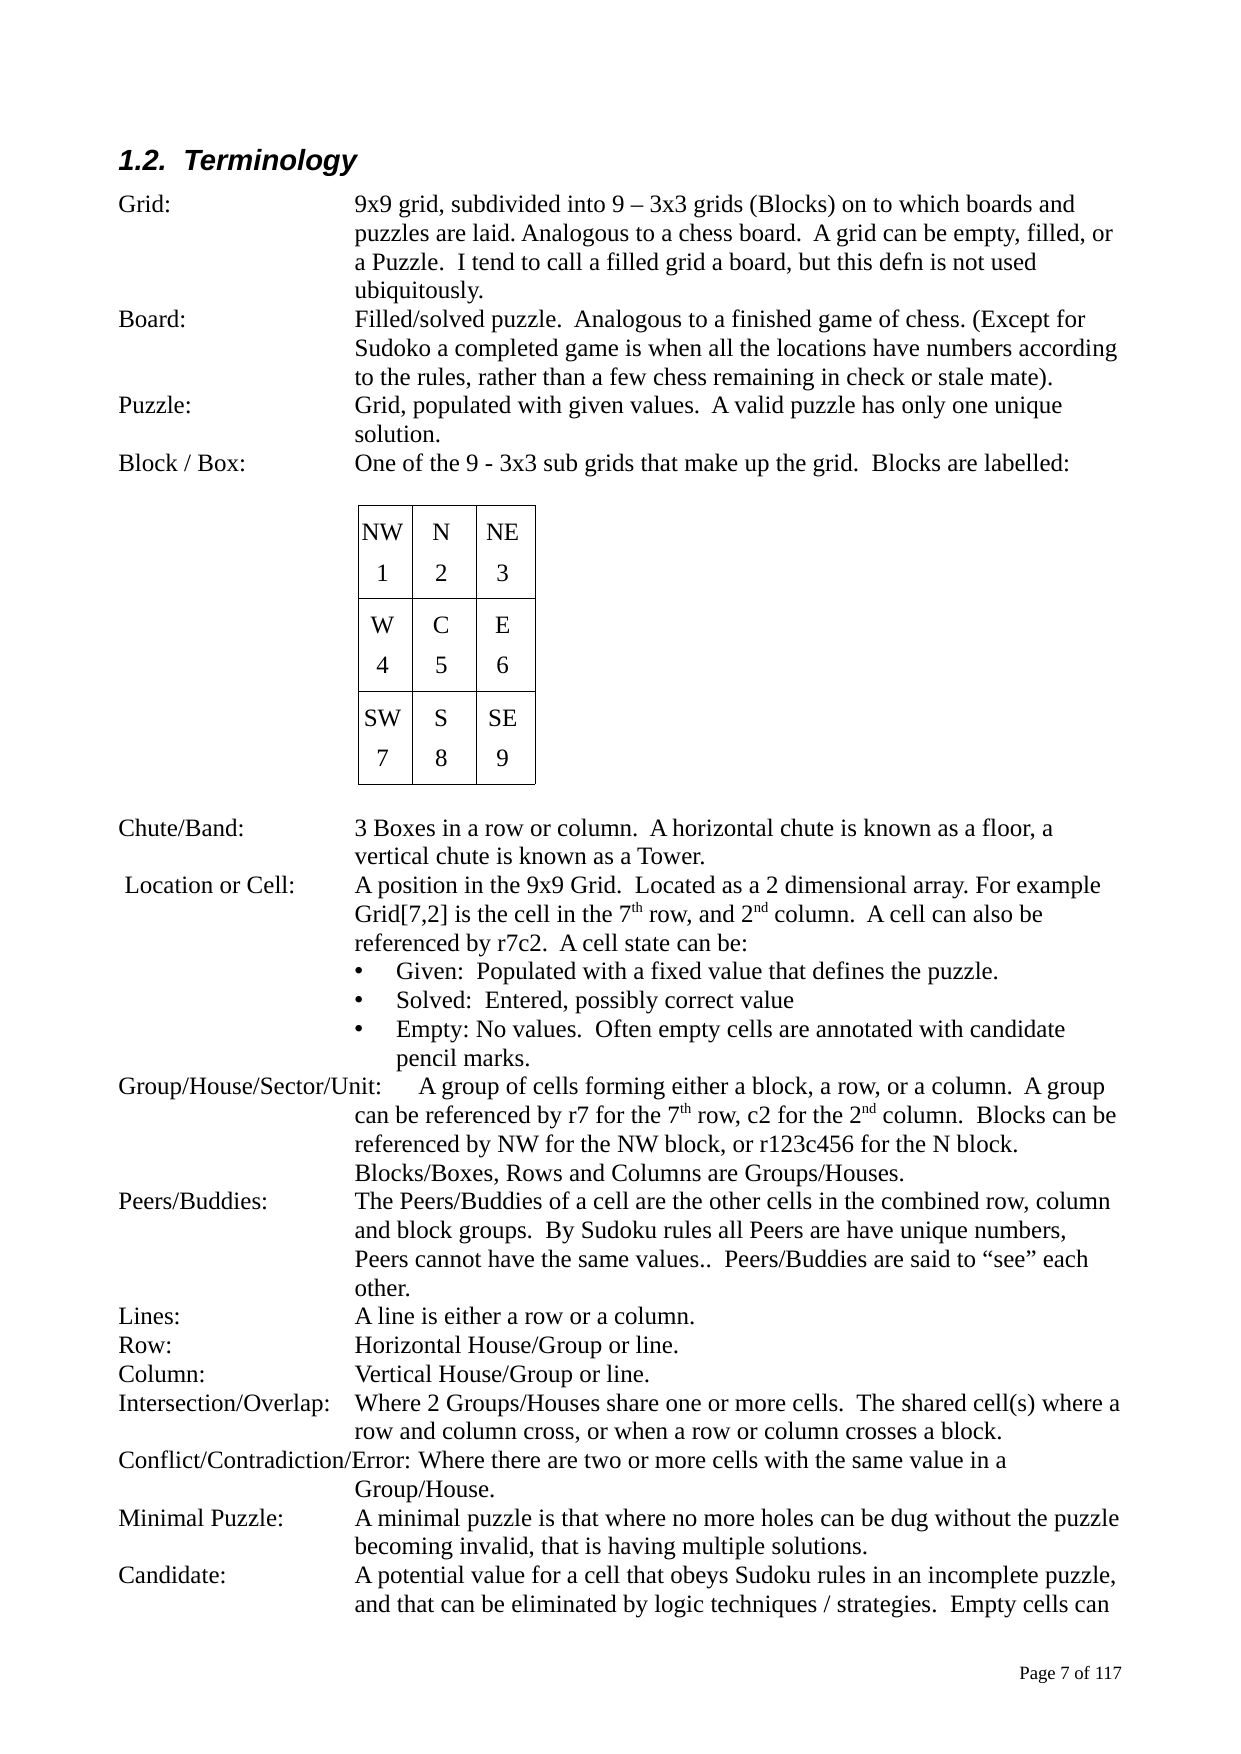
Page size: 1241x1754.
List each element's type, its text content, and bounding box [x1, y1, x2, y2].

table_cell W 4 [359, 599, 412, 691]
table_cell E 6 [477, 599, 535, 691]
text Board: Filled/solved puzzle. Analogous to a finished game of chess. (Except for Sudoko a completed game is when all the locations have numbers according to the rules, rather than a few chess remaining in check or stale mate). [118, 304, 1122, 390]
text Row: Horizontal House/Group or line. [118, 1330, 1122, 1359]
list Given: Populated with a fixed value that defines the puzzle. [354, 956, 1122, 985]
table_header NE 3 [477, 506, 535, 598]
text Chute/Band: 3 Boxes in a row or column. A horizontal chute is known as a floor, a vertical chute is known as a Tower. [118, 813, 1122, 870]
text Grid: 9x9 grid, subdivided into 9 – 3x3 grids (Blocks) on to which boards and puzzles are laid. Analogous to a chess board. A grid can be empty, filled, or a Puzzle. I tend to call a filled grid a board, but this defn is not used ubiquitously. [118, 189, 1122, 304]
list Solved: Entered, possibly correct value [354, 985, 1122, 1014]
table_cell SE 9 [477, 692, 535, 784]
text Puzzle: Grid, populated with given values. A valid puzzle has only one unique solution. [118, 390, 1122, 448]
text Candidate: A potential value for a cell that obeys Sudoku rules in an incomplete puzzle, and that can be eliminated by logic techniques / strategies. Empty cells can [118, 1560, 1122, 1618]
subtitle Terminology [118, 143, 1122, 177]
table_cell C 5 [413, 599, 476, 691]
table_cell S 8 [413, 692, 476, 784]
text Intersection/Overlap: Where 2 Groups/Houses share one or more cells. The shared cell(s) where a row and column cross, or when a row or column crosses a block. [118, 1388, 1122, 1445]
text Block / Box: One of the 9 - 3x3 sub grids that make up the grid. Blocks are labelled: [118, 448, 1122, 477]
text Conflict/Contradiction/Error: Where there are two or more cells with the same value in a Group/House. [118, 1445, 1122, 1503]
table_cell SW 7 [359, 692, 412, 784]
text Lines: A line is either a row or a column. [118, 1301, 1122, 1330]
list Empty: No values. Often empty cells are annotated with candidate pencil marks. [354, 1014, 1122, 1071]
text Group/House/Sector/Unit: A group of cells forming either a block, a row, or a column. A group can be referenced by r7 for the 7th row, c2 for the 2nd column. Blocks can be referenced by NW for the NW block, or r123c456 for the N block. Blocks/Boxes, Rows and Columns are Groups/Houses. [118, 1071, 1122, 1186]
text Peers/Buddies: The Peers/Buddies of a cell are the other cells in the combined row, column and block groups. By Sudoku rules all Peers are have unique numbers, Peers cannot have the same values.. Peers/Buddies are said to “see” each other. [118, 1186, 1122, 1301]
table_header NW 1 [359, 506, 412, 598]
text Column: Vertical House/Group or line. [118, 1359, 1122, 1388]
text Minimal Puzzle: A minimal puzzle is that where no more holes can be dug without the puzzle becoming invalid, that is having multiple solutions. [118, 1503, 1122, 1560]
table_header N 2 [413, 506, 476, 598]
text Location or Cell: A position in the 9x9 Grid. Located as a 2 dimensional array. For example Grid[7,2] is the cell in the 7th row, and 2nd column. A cell can also be referenced by r7c2. A cell state can be: [118, 870, 1122, 956]
